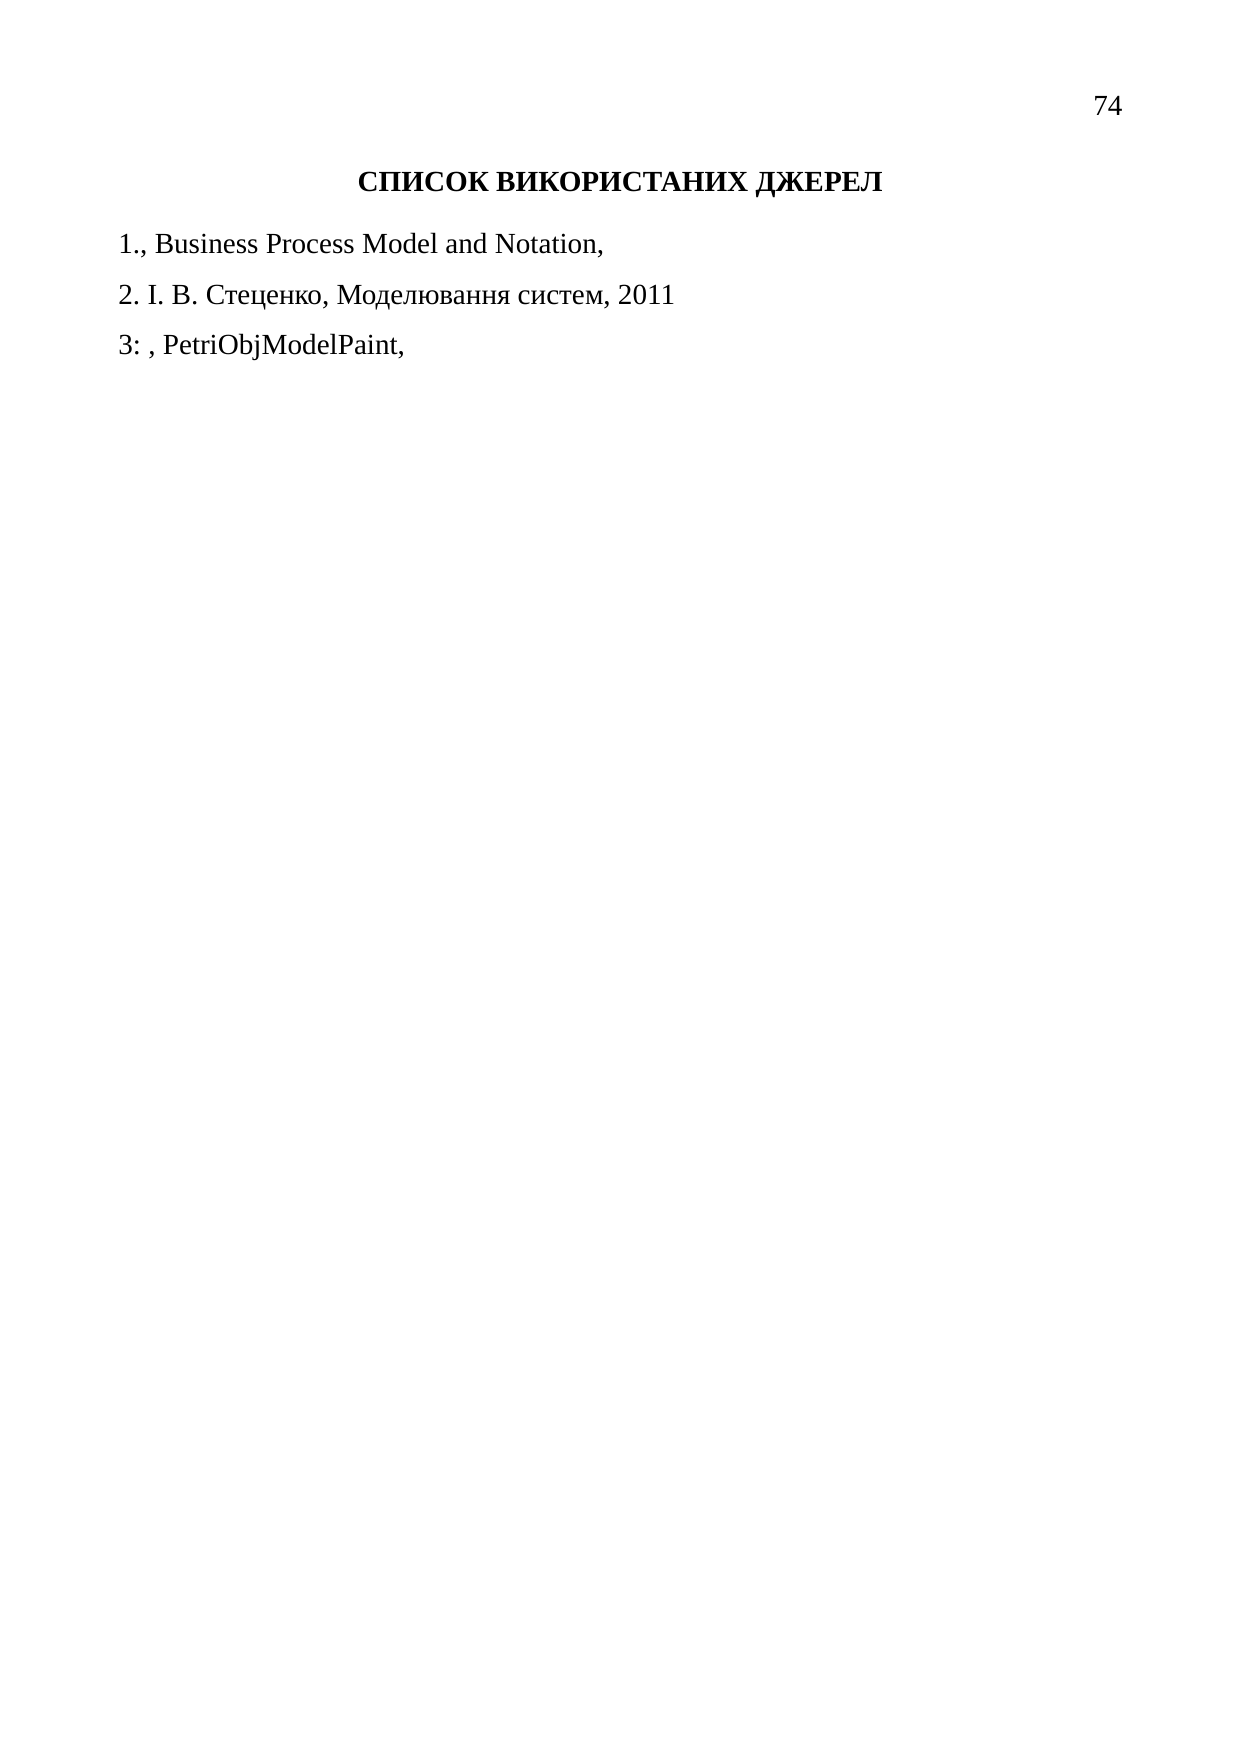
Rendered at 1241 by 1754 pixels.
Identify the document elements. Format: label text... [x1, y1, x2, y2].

text 1., Business Process Model and Notation, [118, 227, 1122, 260]
text 3: , PetriObjModelPaint, [118, 327, 1122, 361]
text 2. І. В. Стеценко, Моделювання систем, 2011 [118, 277, 1122, 310]
subtitle Список використаних джерел [118, 164, 1122, 197]
